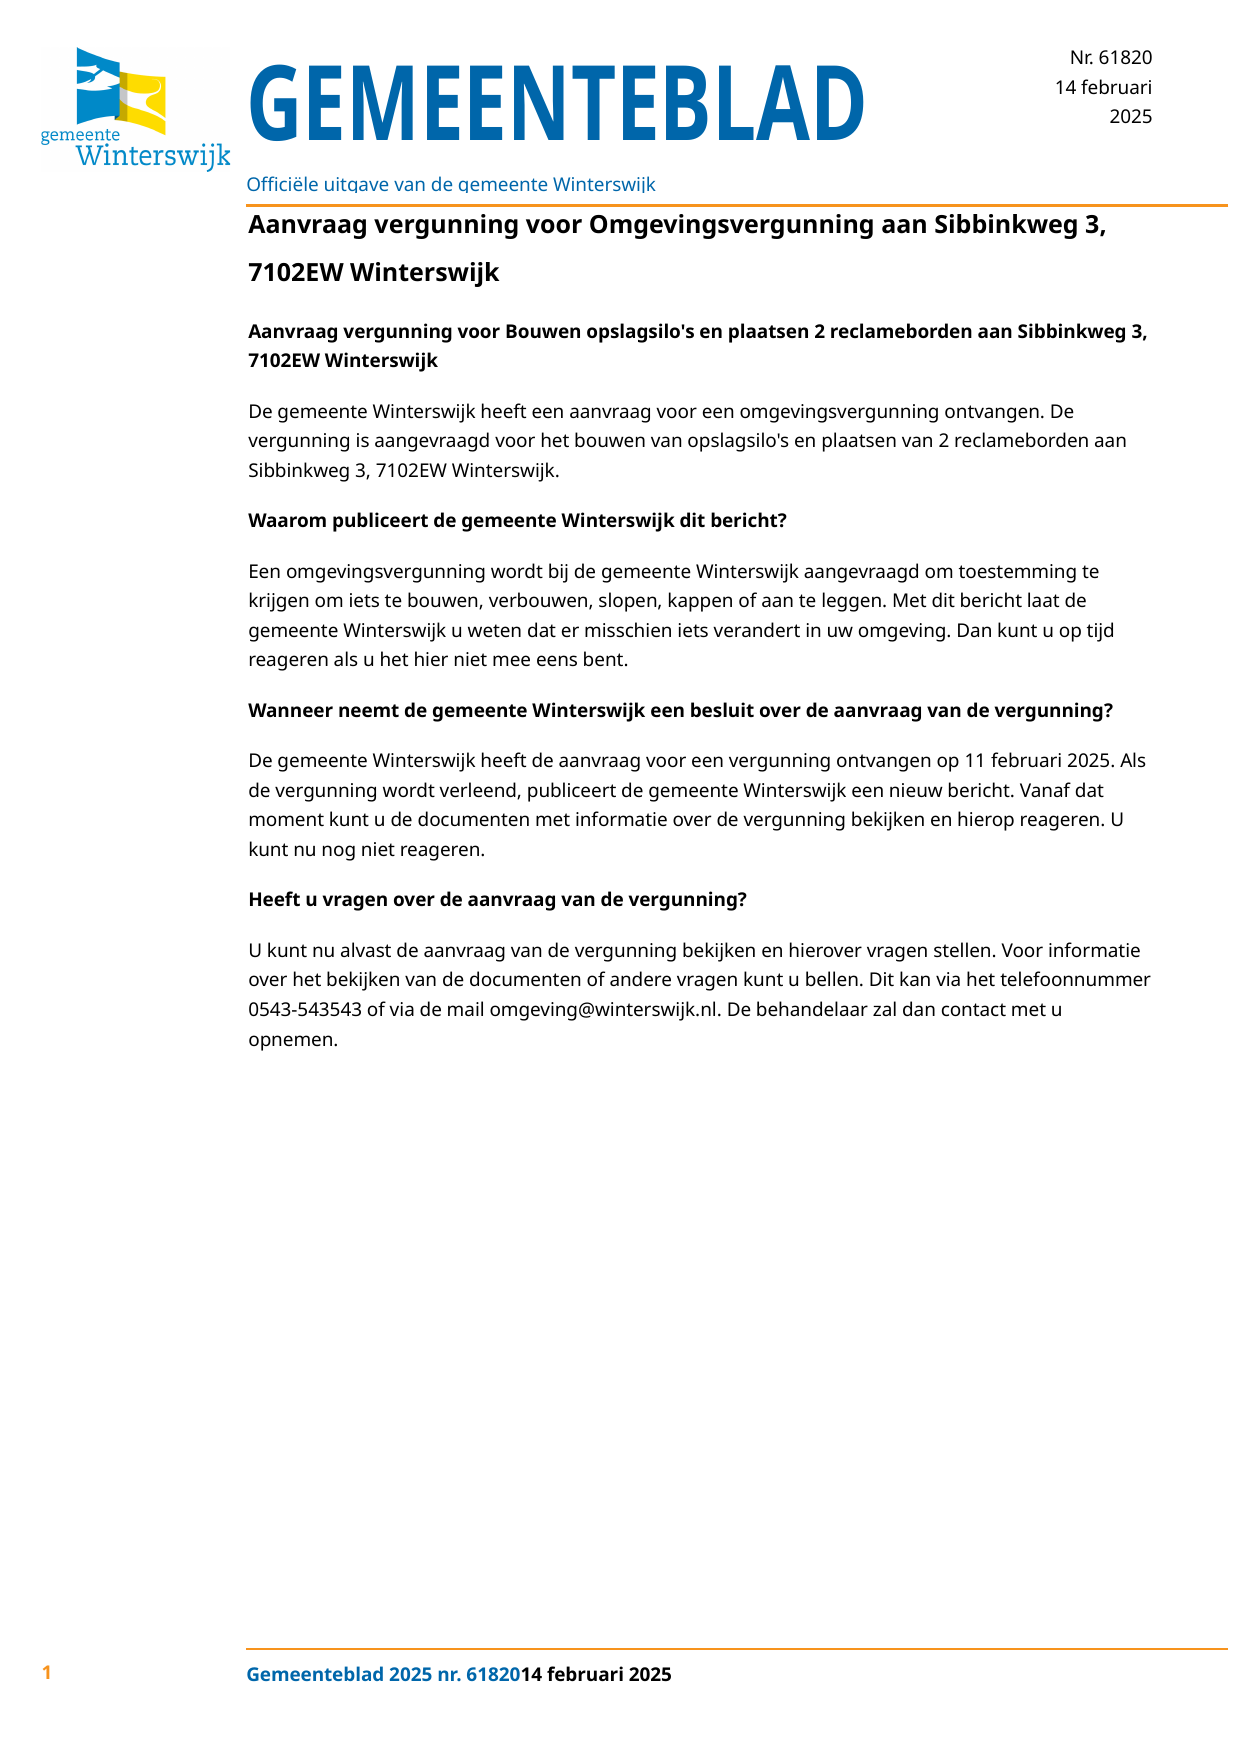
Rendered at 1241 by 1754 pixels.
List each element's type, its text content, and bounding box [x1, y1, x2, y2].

text Heeft u vragen over de aanvraag van de vergunning? [248, 887, 1152, 912]
text Een omgevingsvergunning wordt bij de gemeente Winterswijk aangevraagd om toestemming te krijgen om iets te bouwen, verbouwen, slopen, kappen of aan te leggen. Met dit bericht laat de gemeente Winterswijk u weten dat er misschien iets verandert in uw omgeving. Dan kunt u op tijd reageren als u het hier niet mee eens bent. [248, 558, 1152, 672]
text Wanneer neemt de gemeente Winterswijk een besluit over de aanvraag van de vergunning? [248, 697, 1152, 723]
text De gemeente Winterswijk heeft de aanvraag voor een vergunning ontvangen op 11 februari 2025. Als de vergunning wordt verleend, publiceert de gemeente Winterswijk een nieuw bericht. Vanaf dat moment kunt u de documenten met informatie over de vergunning bekijken en hierop reageren. U kunt nu nog niet reageren. [248, 747, 1152, 862]
text U kunt nu alvast de aanvraag van de vergunning bekijken en hierover vragen stellen. Voor informatie over het bekijken van de documenten of andere vragen kunt u bellen. Dit kan via het telefoonnummer 0543-543543 of via de mail omgeving@winterswijk.nl. De behandelaar zal dan contact met u opnemen. [248, 937, 1152, 1052]
text Waarom publiceert de gemeente Winterswijk dit bericht? [248, 507, 1152, 533]
picture [225, 153, 231, 162]
text Aanvraag vergunning voor Bouwen opslagsilo's en plaatsen 2 reclameborden aan Sibbinkweg 3, 7102EW Winterswijk [248, 318, 1152, 373]
text Aanvraag vergunning voor Omgevingsvergunning aan Sibbinkweg 3, 7102EW Winterswijk [248, 207, 1152, 288]
text De gemeente Winterswijk heeft een aanvraag voor een omgevingsvergunning ontvangen. De vergunning is aangevraagd voor het bouwen van opslagsilo's en plaatsen van 2 reclameborden aan Sibbinkweg 3, 7102EW Winterswijk. [248, 398, 1152, 483]
picture [41, 47, 231, 172]
